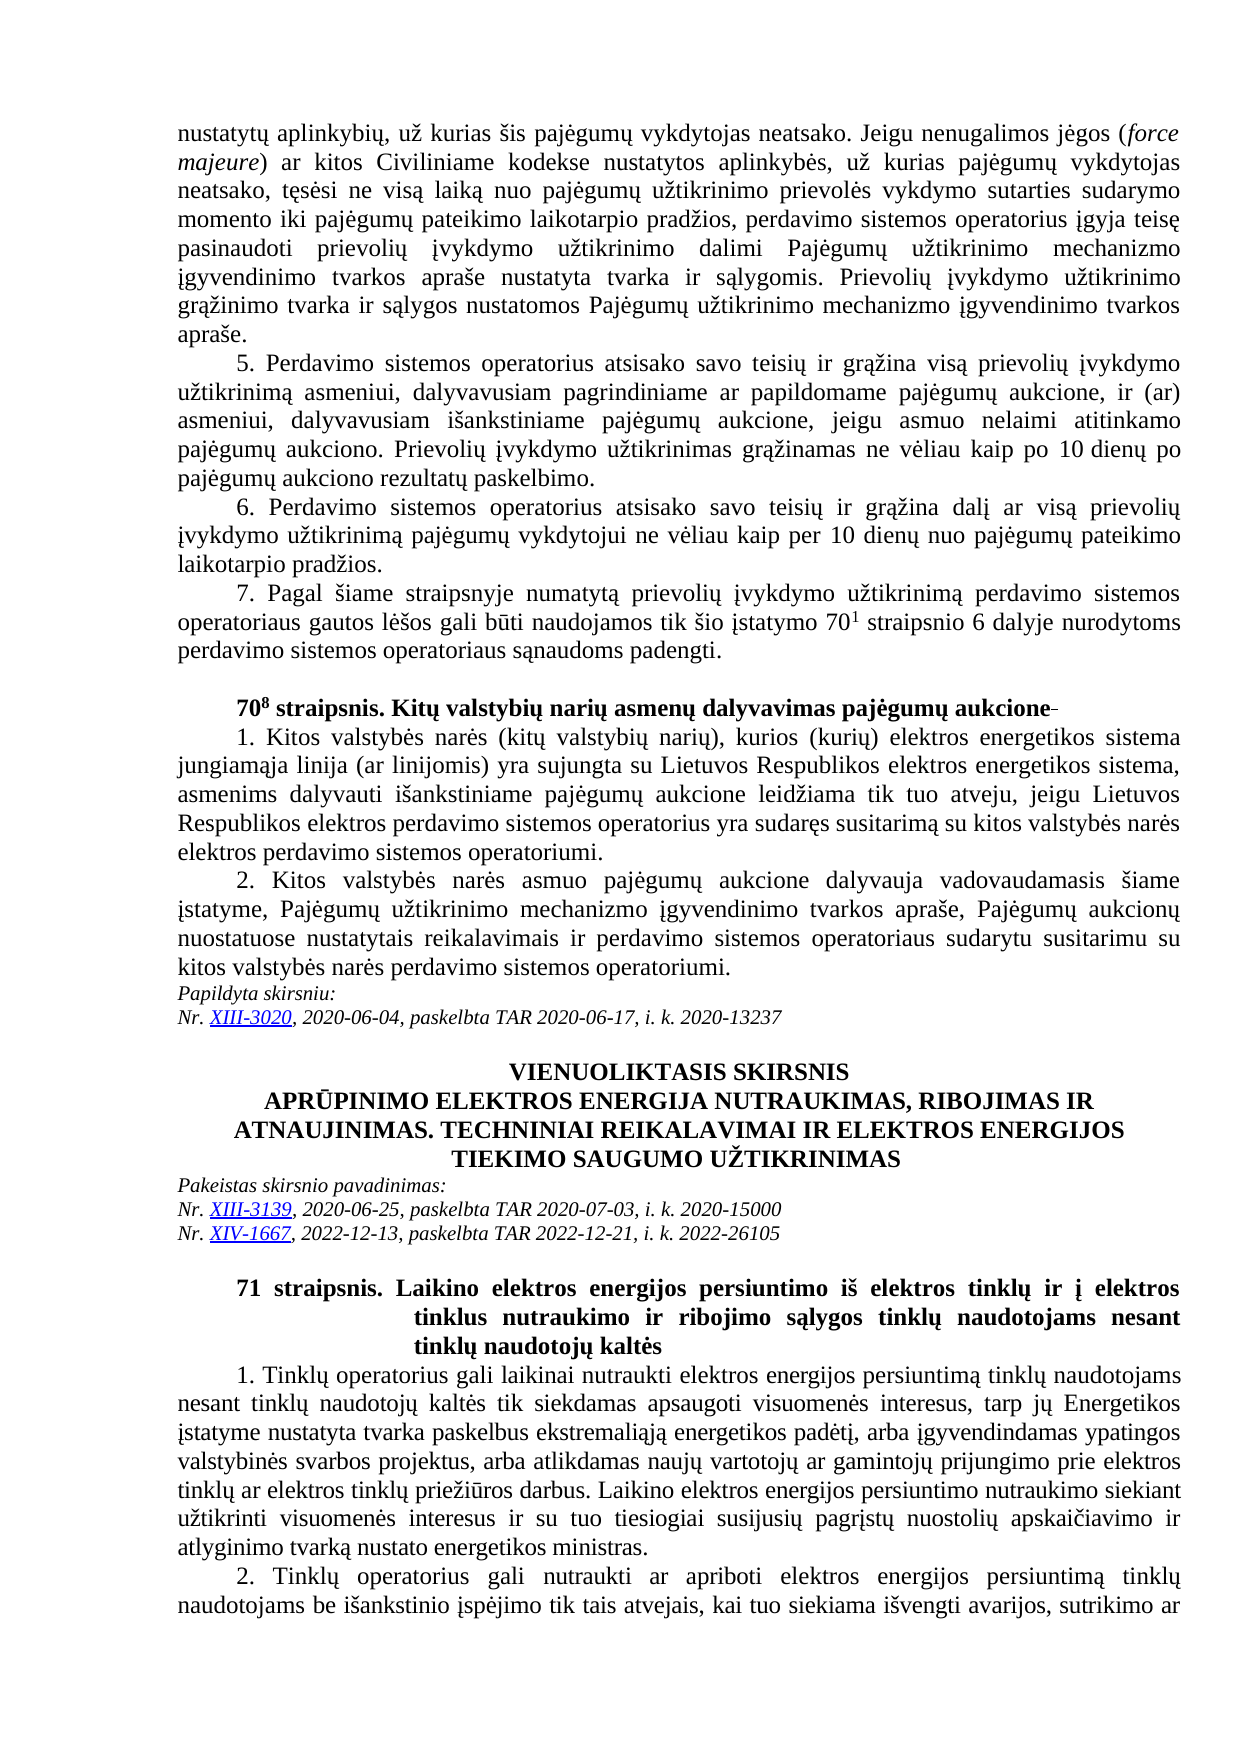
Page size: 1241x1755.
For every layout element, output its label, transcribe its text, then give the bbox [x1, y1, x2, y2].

text 5. Perdavimo sistemos operatorius atsisako savo teisių ir grąžina visą prievolių įvykdymo užtikrinimą asmeniui, dalyvavusiam pagrindiniame ar papildomame pajėgumų aukcione, ir (ar) asmeniui, dalyvavusiam išankstiniame pajėgumų aukcione, jeigu asmuo nelaimi atitinkamo pajėgumų aukciono. Prievolių įvykdymo užtikrinimas grąžinamas ne vėliau kaip po 10 dienų po pajėgumų aukciono rezultatų paskelbimo. [177, 348, 1181, 492]
text 2. Kitos valstybės narės asmuo pajėgumų aukcione dalyvauja vadovaudamasis šiame įstatyme, Pajėgumų užtikrinimo mechanizmo įgyvendinimo tvarkos apraše, Pajėgumų aukcionų nuostatuose nustatytais reikalavimais ir perdavimo sistemos operatoriaus sudarytu susitarimu su kitos valstybės narės perdavimo sistemos operatoriumi. [177, 866, 1181, 981]
text 7. Pagal šiame straipsnyje numatytą prievolių įvykdymo užtikrinimą perdavimo sistemos operatoriaus gautos lėšos gali būti naudojamos tik šio įstatymo 701 straipsnio 6 dalyje nurodytoms perdavimo sistemos operatoriaus sąnaudoms padengti. [177, 578, 1181, 664]
text Nr. XIII-3139, 2020-06-25, paskelbta TAR 2020-07-03, i. k. 2020-15000 [177, 1197, 1181, 1221]
text 1. Tinklų operatorius gali laikinai nutraukti elektros energijos persiuntimą tinklų naudotojams nesant tinklų naudotojų kaltės tik siekdamas apsaugoti visuomenės interesus, tarp jų Energetikos įstatyme nustatyta tvarka paskelbus ekstremaliąją energetikos padėtį, arba įgyvendindamas ypatingos valstybinės svarbos projektus, arba atlikdamas naujų vartotojų ar gamintojų prijungimo prie elektros tinklų ar elektros tinklų priežiūros darbus. Laikino elektros energijos persiuntimo nutraukimo siekiant užtikrinti visuomenės interesus ir su tuo tiesiogiai susijusių pagrįstų nuostolių apskaičiavimo ir atlyginimo tvarką nustato energetikos ministras. [177, 1360, 1181, 1561]
text APRŪPINIMO ELEKTROS ENERGIJA NUTRAUKIMAS, RIBOJIMAS IR ATNAUJINIMAS. TECHNINIAI REIKALAVIMAI IR ELEKTROS ENERGIJOS TIEKIMO SAUGUMO UŽTIKRINIMAS [177, 1086, 1181, 1172]
text 71 straipsnis. Laikino elektros energijos persiuntimo iš elektros tinklų ir į elektros tinklus nutraukimo ir ribojimo sąlygos tinklų naudotojams nesant tinklų naudotojų kaltės [236, 1273, 1181, 1360]
text Nr. XIII-3020, 2020-06-04, paskelbta TAR 2020-06-17, i. k. 2020-13237 [177, 1005, 1181, 1029]
text 1. Kitos valstybės narės (kitų valstybių narių), kurios (kurių) elektros energetikos sistema jungiamąja linija (ar linijomis) yra sujungta su Lietuvos Respublikos elektros energetikos sistema, asmenims dalyvauti išankstiniame pajėgumų aukcione leidžiama tik tuo atveju, jeigu Lietuvos Respublikos elektros perdavimo sistemos operatorius yra sudaręs susitarimą su kitos valstybės narės elektros perdavimo sistemos operatoriumi. [177, 722, 1181, 866]
text Pakeistas skirsnio pavadinimas: [177, 1172, 1181, 1197]
text 708 straipsnis. Kitų valstybių narių asmenų dalyvavimas pajėgumų aukcione [177, 693, 1181, 722]
text 6. Perdavimo sistemos operatorius atsisako savo teisių ir grąžina dalį ar visą prievolių įvykdymo užtikrinimą pajėgumų vykdytojui ne vėliau kaip per 10 dienų nuo pajėgumų pateikimo laikotarpio pradžios. [177, 492, 1181, 578]
text VIENUOLIKTASIS SKIRSNIS [177, 1057, 1181, 1086]
text Papildyta skirsniu: [177, 981, 1181, 1005]
text nustatytų aplinkybių, už kurias šis pajėgumų vykdytojas neatsako. Jeigu nenugalimos jėgos (force majeure) ar kitos Civiliniame kodekse nustatytos aplinkybės, už kurias pajėgumų vykdytojas neatsako, tęsėsi ne visą laiką nuo pajėgumų užtikrinimo prievolės vykdymo sutarties sudarymo momento iki pajėgumų pateikimo laikotarpio pradžios, perdavimo sistemos operatorius įgyja teisę pasinaudoti prievolių įvykdymo užtikrinimo dalimi Pajėgumų užtikrinimo mechanizmo įgyvendinimo tvarkos apraše nustatyta tvarka ir sąlygomis. Prievolių įvykdymo užtikrinimo grąžinimo tvarka ir sąlygos nustatomos Pajėgumų užtikrinimo mechanizmo įgyvendinimo tvarkos apraše. [177, 118, 1181, 348]
text 2. Tinklų operatorius gali nutraukti ar apriboti elektros energijos persiuntimą tinklų naudotojams be išankstinio įspėjimo tik tais atvejais, kai tuo siekiama išvengti avarijos, sutrikimo ar [177, 1561, 1181, 1618]
text Nr. XIV-1667, 2022-12-13, paskelbta TAR 2022-12-21, i. k. 2022-26105 [177, 1221, 1181, 1245]
